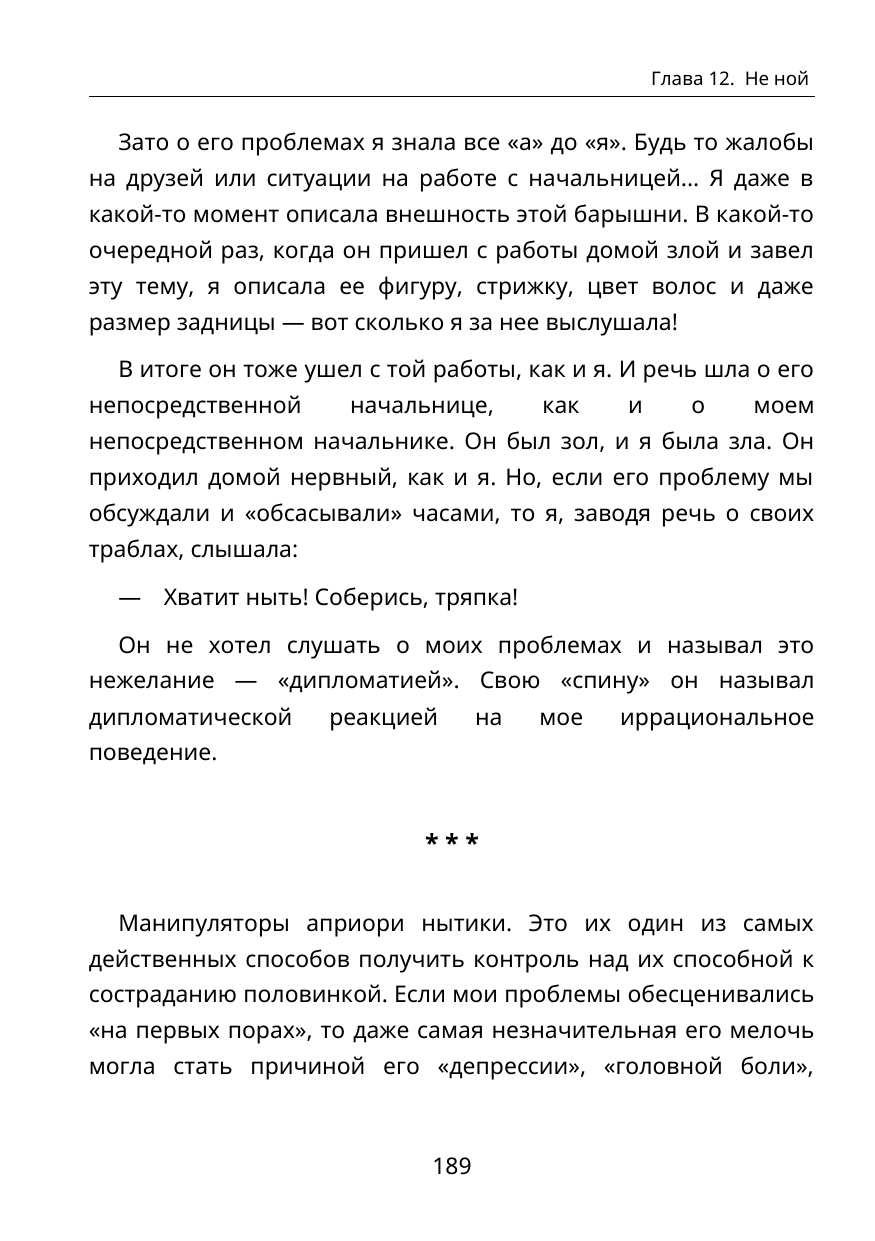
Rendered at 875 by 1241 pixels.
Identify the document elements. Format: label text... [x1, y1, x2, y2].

text В итоге он тоже ушел с той работы, как и я. И речь шла о его непосредственной начальнице, как и о моем непосредственном начальнике. Он был зол, и я была зла. Он приходил домой нервный, как и я. Но, если его проблему мы обсуждали и «обсасывали» часами, то я, заводя речь о своих траблах, слышала: [88, 353, 815, 564]
subtitle * * * [88, 826, 815, 860]
text Зато о его проблемах я знала все «а» до «я». Будь то жалобы на друзей или ситуации на работе с начальницей... Я даже в какой-то момент описала внешность этой барышни. В какой-то очередной раз, когда он пришел с работы домой злой и завел эту тему, я описала ее фигуру, стрижку, цвет волос и даже размер задницы — вот сколько я за нее выслушала! [88, 126, 815, 337]
text Он не хотел слушать о моих проблемах и называл это нежелание — «дипломатией». Свою «спину» он называл дипломатической реакцией на мое иррациональное поведение. [88, 628, 815, 768]
text Манипуляторы априори нытики. Это их один из самых действенных способов получить контроль над их способной к состраданию половинкой. Если мои проблемы обесценивались «на первых порах», то даже самая незначительная его мелочь могла стать причиной его «депрессии», «головной боли», [88, 907, 815, 1082]
list Хватит ныть! Соберись, тряпка! [88, 581, 815, 612]
